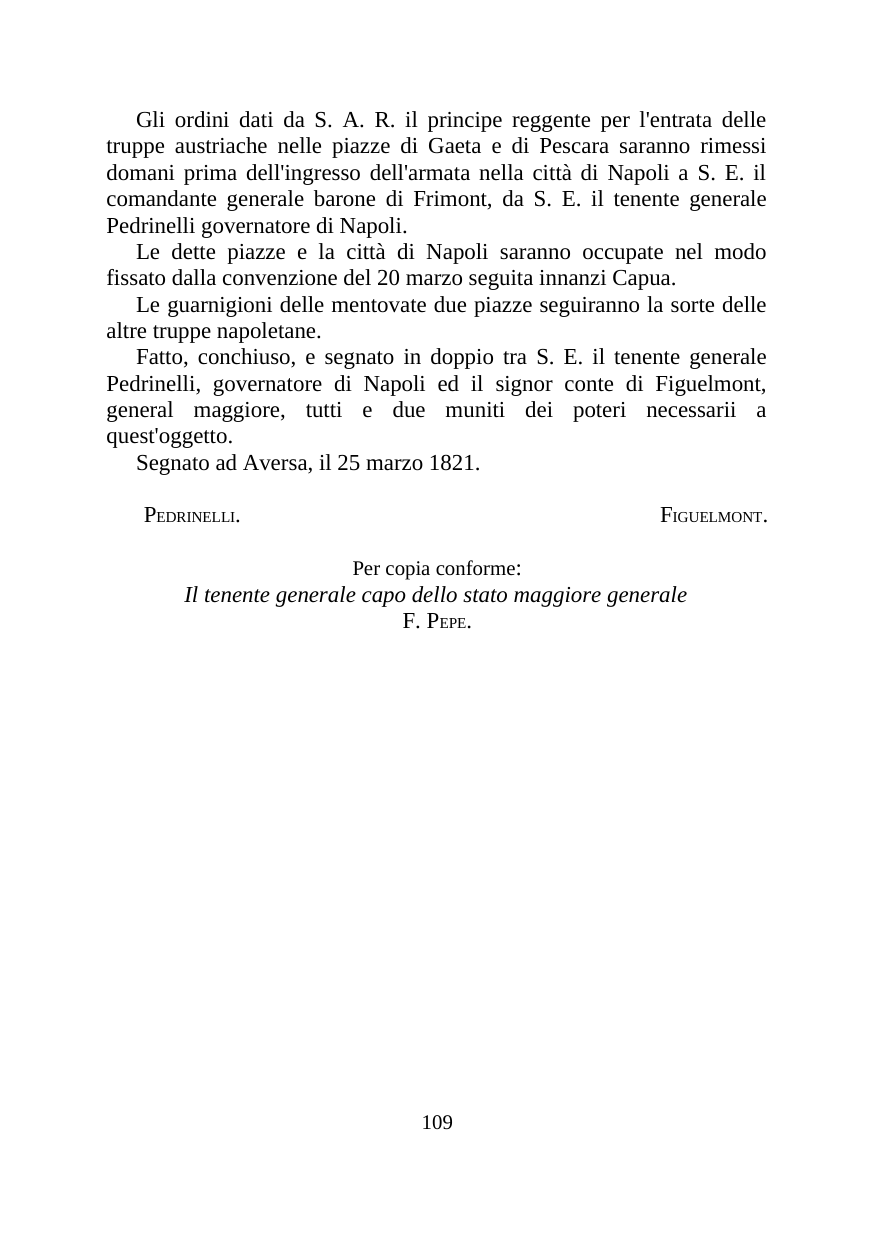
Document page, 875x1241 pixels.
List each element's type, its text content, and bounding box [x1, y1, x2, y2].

text Fatto, conchiuso, e segnato in doppio tra S. E. il tenente generale Pedrinelli, governatore di Napoli ed il signor conte di Figuelmont, general maggiore, tutti e due muniti dei poteri necessarii a quest'oggetto. [106, 343, 768, 449]
text Il tenente generale capo dello stato maggiore generale [106, 581, 768, 607]
text Le dette piazze e la città di Napoli saranno occupate nel modo fissato dalla convenzione del 20 marzo seguita innanzi Capua. [106, 238, 768, 291]
text Pedrinelli. Figuelmont. [106, 502, 768, 528]
text Per copia conforme: [106, 554, 768, 581]
text Segnato ad Aversa, il 25 marzo 1821. [106, 449, 768, 475]
text F. Pepe. [106, 607, 768, 633]
text Le guarnigioni delle mentovate due piazze seguiranno la sorte delle altre truppe napoletane. [106, 291, 768, 343]
text Gli ordini dati da S. A. R. il principe reggente per l'entrata delle truppe austriache nelle piazze di Gaeta e di Pescara saranno rimessi domani prima dell'ingresso dell'armata nella città di Napoli a S. E. il comandante generale barone di Frimont, da S. E. il tenente generale Pedrinelli governatore di Napoli. [106, 106, 768, 238]
